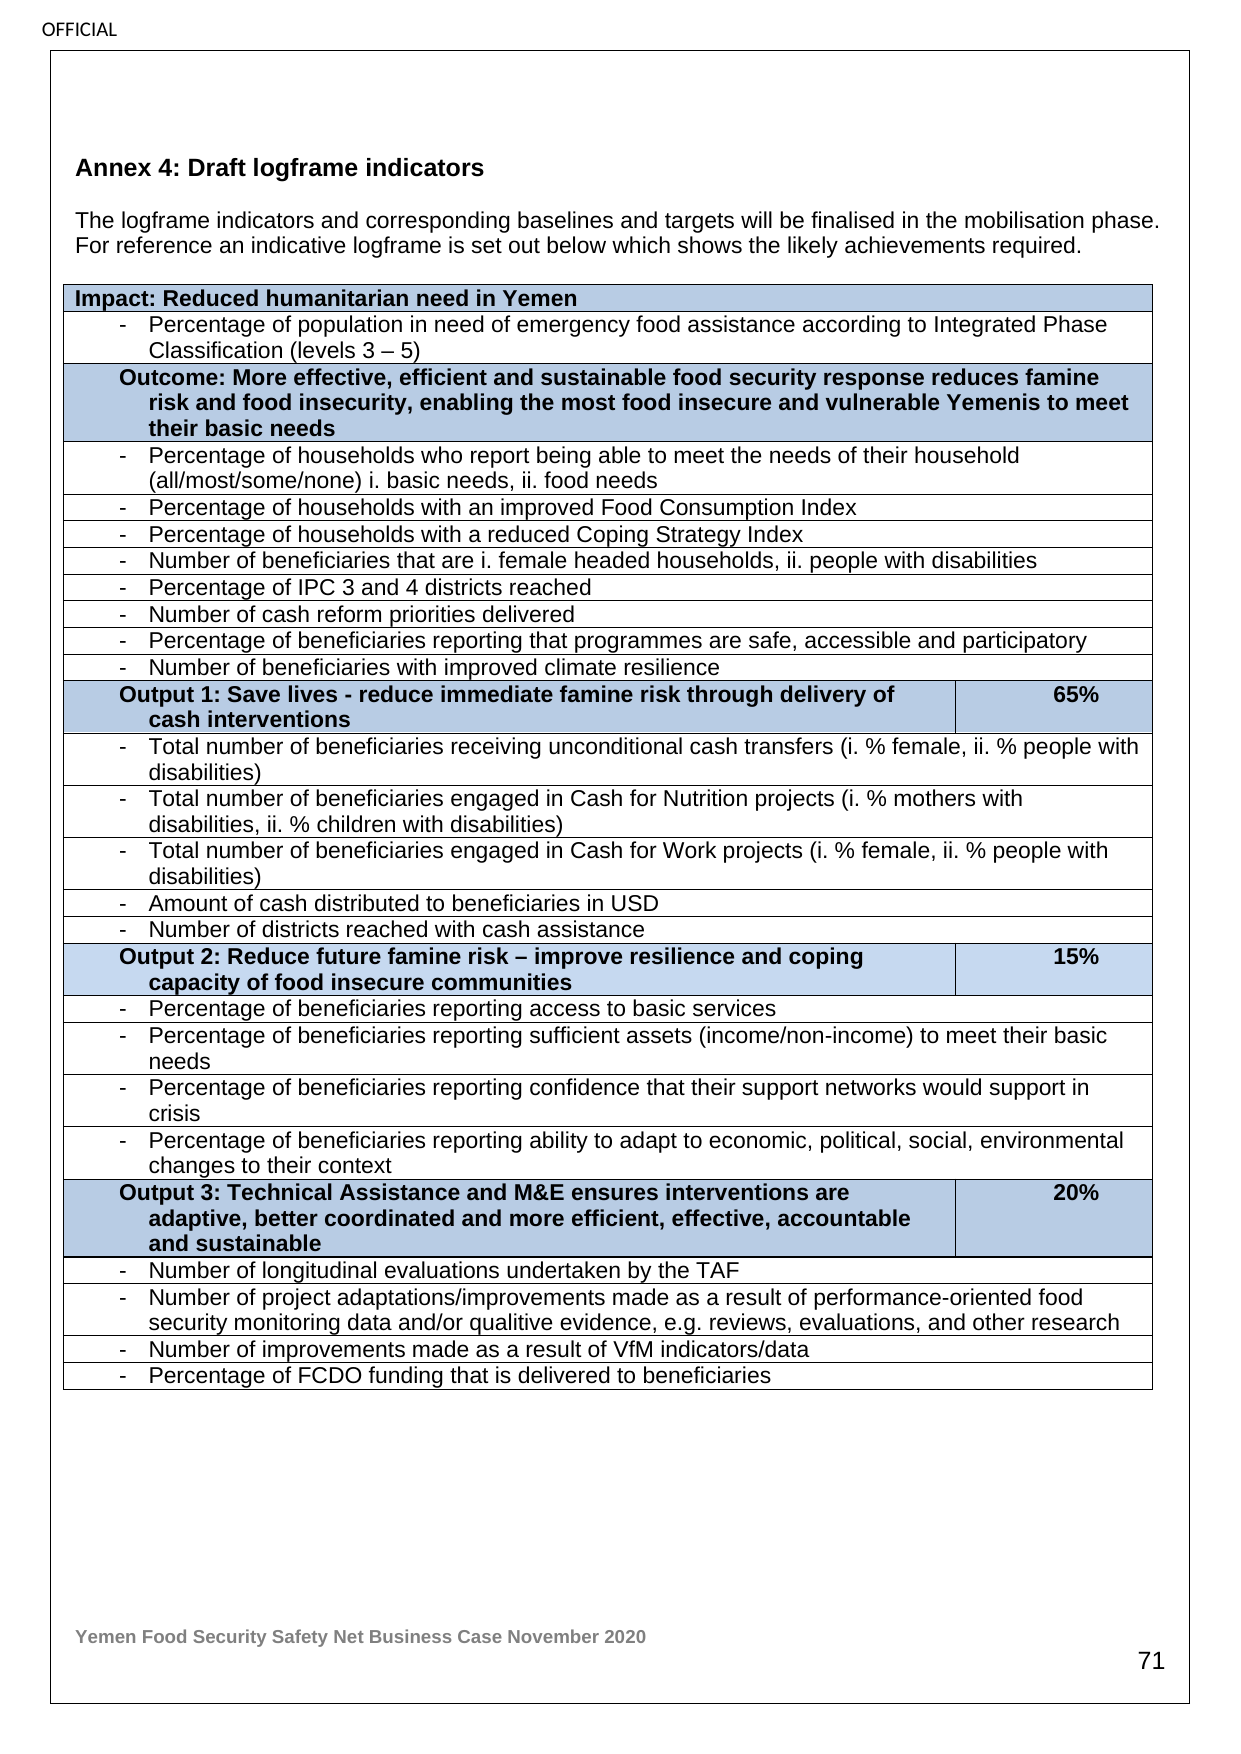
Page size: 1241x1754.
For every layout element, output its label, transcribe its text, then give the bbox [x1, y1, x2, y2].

table_cell Number of project adaptations/improvements made as a result of performance-oriented food security monitoring data and/or qualitive evidence, e.g. reviews, evaluations, and other research [64, 1284, 1152, 1335]
table_cell Percentage of beneficiaries reporting ability to adapt to economic, political, social, environmental changes to their context [64, 1127, 1152, 1178]
table_cell Percentage of FCDO funding that is delivered to beneficiaries [64, 1363, 1152, 1389]
text Annex 4: Draft logframe indicators [75, 154, 1165, 182]
table_cell Output 1: Save lives - reduce immediate famine risk through delivery of cash interventions [64, 681, 955, 732]
table_cell 15% [956, 944, 1152, 995]
table_header Impact: Reduced humanitarian need in Yemen [64, 285, 1152, 311]
table_cell Outcome: More effective, efficient and sustainable food security response reduces famine risk and food insecurity, enabling the most food insecure and vulnerable Yemenis to meet their basic needs [64, 364, 1152, 441]
table_cell 65% [956, 681, 1152, 732]
table_cell Total number of beneficiaries receiving unconditional cash transfers (i. % female, ii. % people with disabilities) [64, 734, 1152, 785]
table_cell Percentage of beneficiaries reporting that programmes are safe, accessible and participatory [64, 628, 1152, 653]
table_cell Number of longitudinal evaluations undertaken by the TAF [64, 1258, 1152, 1283]
table_cell Total number of beneficiaries engaged in Cash for Nutrition projects (i. % mothers with disabilities, ii. % children with disabilities) [64, 786, 1152, 837]
table_cell Amount of cash distributed to beneficiaries in USD [64, 890, 1152, 916]
table_cell Number of improvements made as a result of VfM indicators/data [64, 1336, 1152, 1362]
table_cell Total number of beneficiaries engaged in Cash for Work projects (i. % female, ii. % people with disabilities) [64, 838, 1152, 889]
table_cell Output 3: Technical Assistance and M&E ensures interventions are adaptive, better coordinated and more efficient, effective, accountable and sustainable [64, 1180, 955, 1256]
table_cell Percentage of IPC 3 and 4 districts reached [64, 575, 1152, 600]
table_cell Number of beneficiaries with improved climate resilience [64, 655, 1152, 680]
table_cell Percentage of households with a reduced Coping Strategy Index [64, 521, 1152, 547]
table_cell 20% [956, 1180, 1152, 1256]
table_cell Percentage of households with an improved Food Consumption Index [64, 495, 1152, 520]
table_cell Output 2: Reduce future famine risk – improve resilience and coping capacity of food insecure communities [64, 944, 955, 995]
table_cell Percentage of households who report being able to meet the needs of their household (all/most/some/none) i. basic needs, ii. food needs [64, 442, 1152, 493]
text The logframe indicators and corresponding baselines and targets will be finalised in the mobilisation phase. For reference an indicative logframe is set out below which shows the likely achievements required. [75, 207, 1165, 259]
table_cell Number of cash reform priorities delivered [64, 601, 1152, 627]
table_cell Number of districts reached with cash assistance [64, 917, 1152, 943]
table_cell Number of beneficiaries that are i. female headed households, ii. people with disabilities [64, 548, 1152, 573]
table_cell Percentage of beneficiaries reporting confidence that their support networks would support in crisis [64, 1075, 1152, 1126]
table_cell Percentage of beneficiaries reporting sufficient assets (income/non-income) to meet their basic needs [64, 1023, 1152, 1074]
table_cell Percentage of beneficiaries reporting access to basic services [64, 996, 1152, 1022]
table_cell Percentage of population in need of emergency food assistance according to Integrated Phase Classification (levels 3 – 5) [64, 312, 1152, 363]
